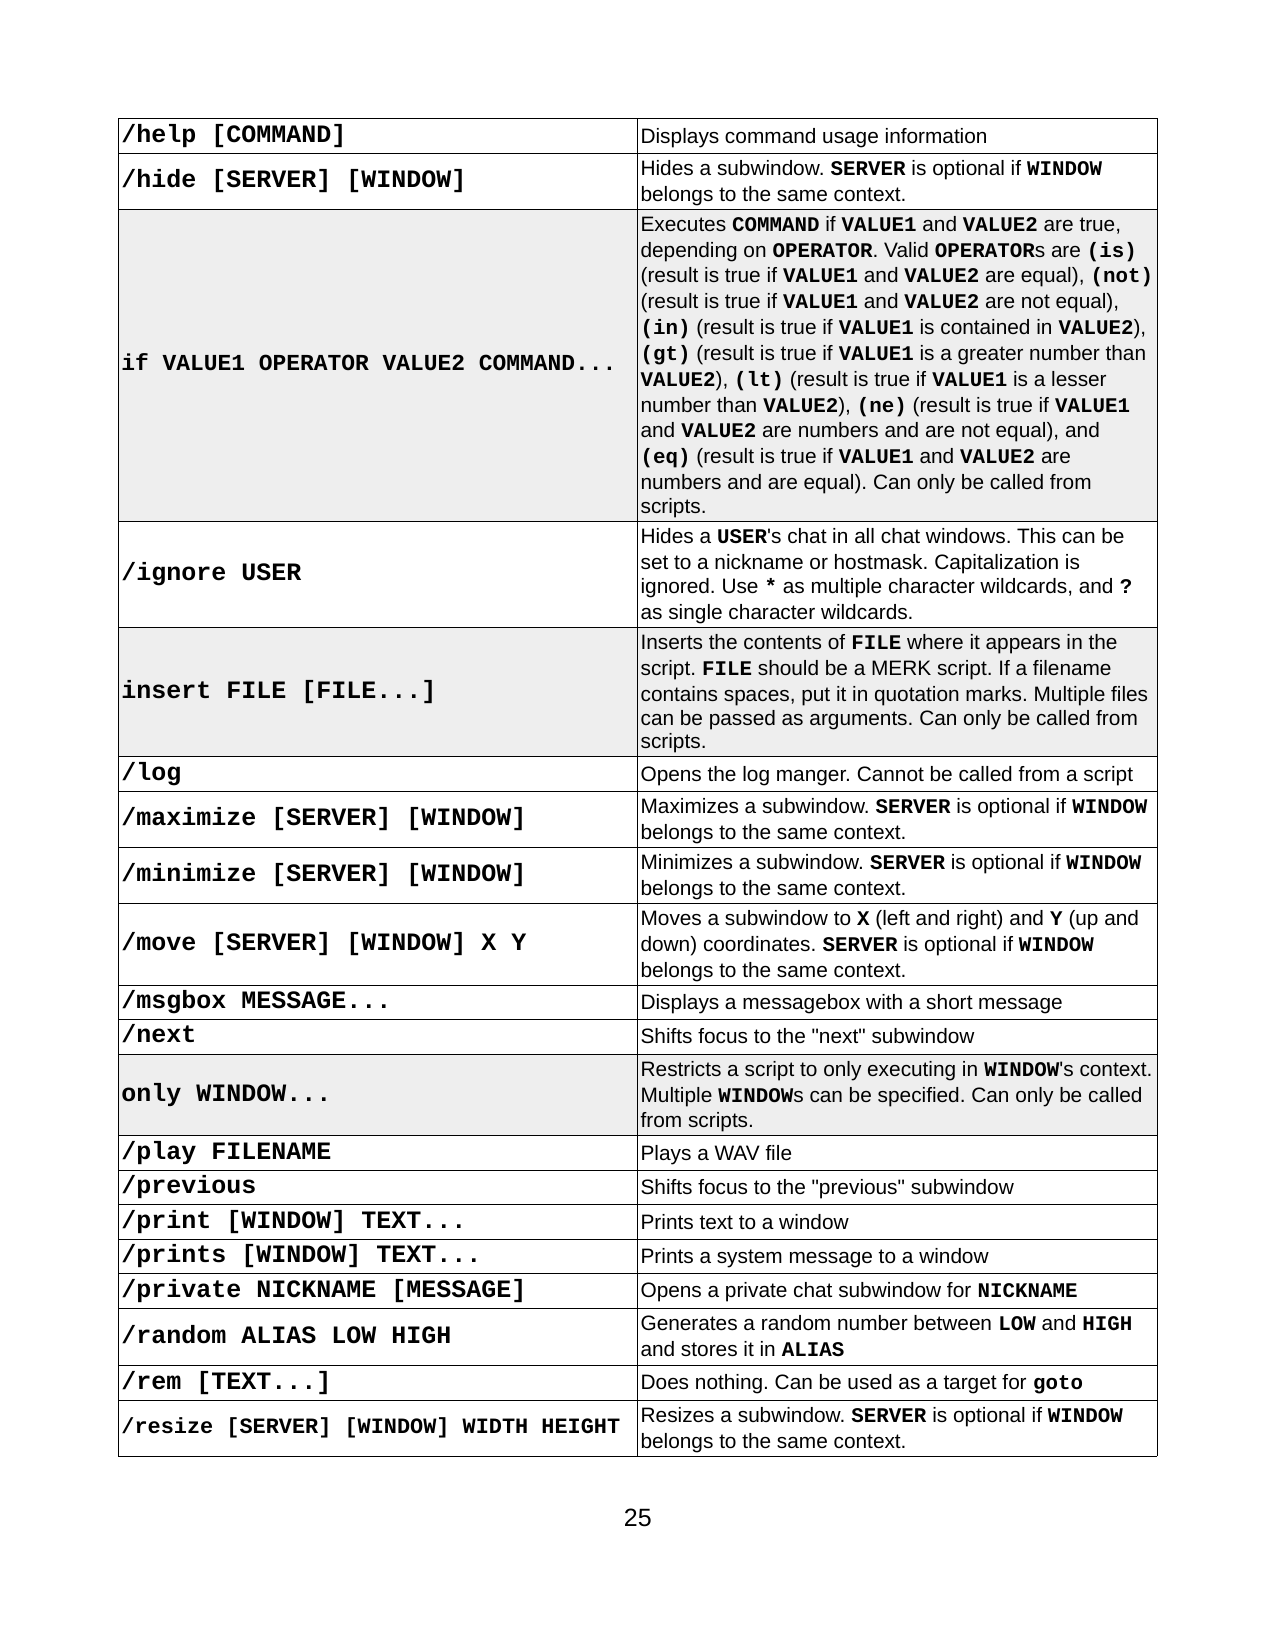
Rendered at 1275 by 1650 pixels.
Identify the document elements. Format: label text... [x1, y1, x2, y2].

table_cell Minimizes a subwindow. SERVER is optional if WINDOW belongs to the same context. [638, 848, 1157, 903]
table_cell /previous [119, 1171, 637, 1204]
table_cell /print [WINDOW] TEXT... [119, 1205, 637, 1239]
table_cell if VALUE1 OPERATOR VALUE2 COMMAND... [119, 210, 637, 521]
table_cell Hides a USER's chat in all chat windows. This can be set to a nickname or hostmask. Capitalization is ignored. Use * as multiple character wildcards, and ? as single character wildcards. [638, 522, 1157, 627]
table_cell Hides a subwindow. SERVER is optional if WINDOW belongs to the same context. [638, 154, 1157, 208]
table_cell Generates a random number between LOW and HIGH and stores it in ALIAS [638, 1309, 1157, 1365]
table_cell /resize [SERVER] [WINDOW] WIDTH HEIGHT [119, 1401, 637, 1456]
table_cell /next [119, 1020, 637, 1053]
table_cell insert FILE [FILE...] [119, 628, 637, 756]
table_cell Restricts a script to only executing in WINDOW's context. Multiple WINDOWs can be specified. Can only be called from scripts. [638, 1055, 1157, 1135]
table_cell /prints [WINDOW] TEXT... [119, 1240, 637, 1273]
table_cell Displays a messagebox with a short message [638, 986, 1157, 1019]
table_cell Inserts the contents of FILE where it appears in the script. FILE should be a MERK script. If a filename contains spaces, put it in quotation marks. Multiple files can be passed as arguments. Can only be called from scripts. [638, 628, 1157, 756]
table_cell Shifts focus to the "previous" subwindow [638, 1171, 1157, 1204]
table_cell /minimize [SERVER] [WINDOW] [119, 848, 637, 903]
table_cell Opens the log manger. Cannot be called from a script [638, 757, 1157, 791]
table_cell Moves a subwindow to X (left and right) and Y (up and down) coordinates. SERVER is optional if WINDOW belongs to the same context. [638, 904, 1157, 984]
table_cell /move [SERVER] [WINDOW] X Y [119, 904, 637, 984]
table_cell Plays a WAV file [638, 1136, 1157, 1170]
table_cell /play FILENAME [119, 1136, 637, 1170]
table_cell Resizes a subwindow. SERVER is optional if WINDOW belongs to the same context. [638, 1401, 1157, 1456]
table_cell Displays command usage information [638, 119, 1157, 153]
table_cell Prints text to a window [638, 1205, 1157, 1239]
table_cell /rem [TEXT...] [119, 1366, 637, 1400]
table_cell only WINDOW... [119, 1055, 637, 1135]
table_cell /private NICKNAME [MESSAGE] [119, 1274, 637, 1308]
table_cell Opens a private chat subwindow for NICKNAME [638, 1274, 1157, 1308]
table_cell /hide [SERVER] [WINDOW] [119, 154, 637, 208]
table_cell Does nothing. Can be used as a target for goto [638, 1366, 1157, 1400]
table_cell /maximize [SERVER] [WINDOW] [119, 792, 637, 847]
table_cell /help [COMMAND] [119, 119, 637, 153]
table_cell /ignore USER [119, 522, 637, 627]
table_cell Executes COMMAND if VALUE1 and VALUE2 are true, depending on OPERATOR. Valid OPERATORs are (is) (result is true if VALUE1 and VALUE2 are equal), (not) (result is true if VALUE1 and VALUE2 are not equal), (in) (result is true if VALUE1 is contained in VALUE2), (gt) (result is true if VALUE1 is a greater number than VALUE2), (lt) (result is true if VALUE1 is a lesser number than VALUE2), (ne) (result is true if VALUE1 and VALUE2 are numbers and are not equal), and (eq) (result is true if VALUE1 and VALUE2 are numbers and are equal). Can only be called from scripts. [638, 210, 1157, 521]
table_cell /random ALIAS LOW HIGH [119, 1309, 637, 1365]
table_cell Prints a system message to a window [638, 1240, 1157, 1273]
table_cell Shifts focus to the "next" subwindow [638, 1020, 1157, 1053]
table_cell Maximizes a subwindow. SERVER is optional if WINDOW belongs to the same context. [638, 792, 1157, 847]
table_cell /log [119, 757, 637, 791]
table_cell /msgbox MESSAGE... [119, 986, 637, 1019]
